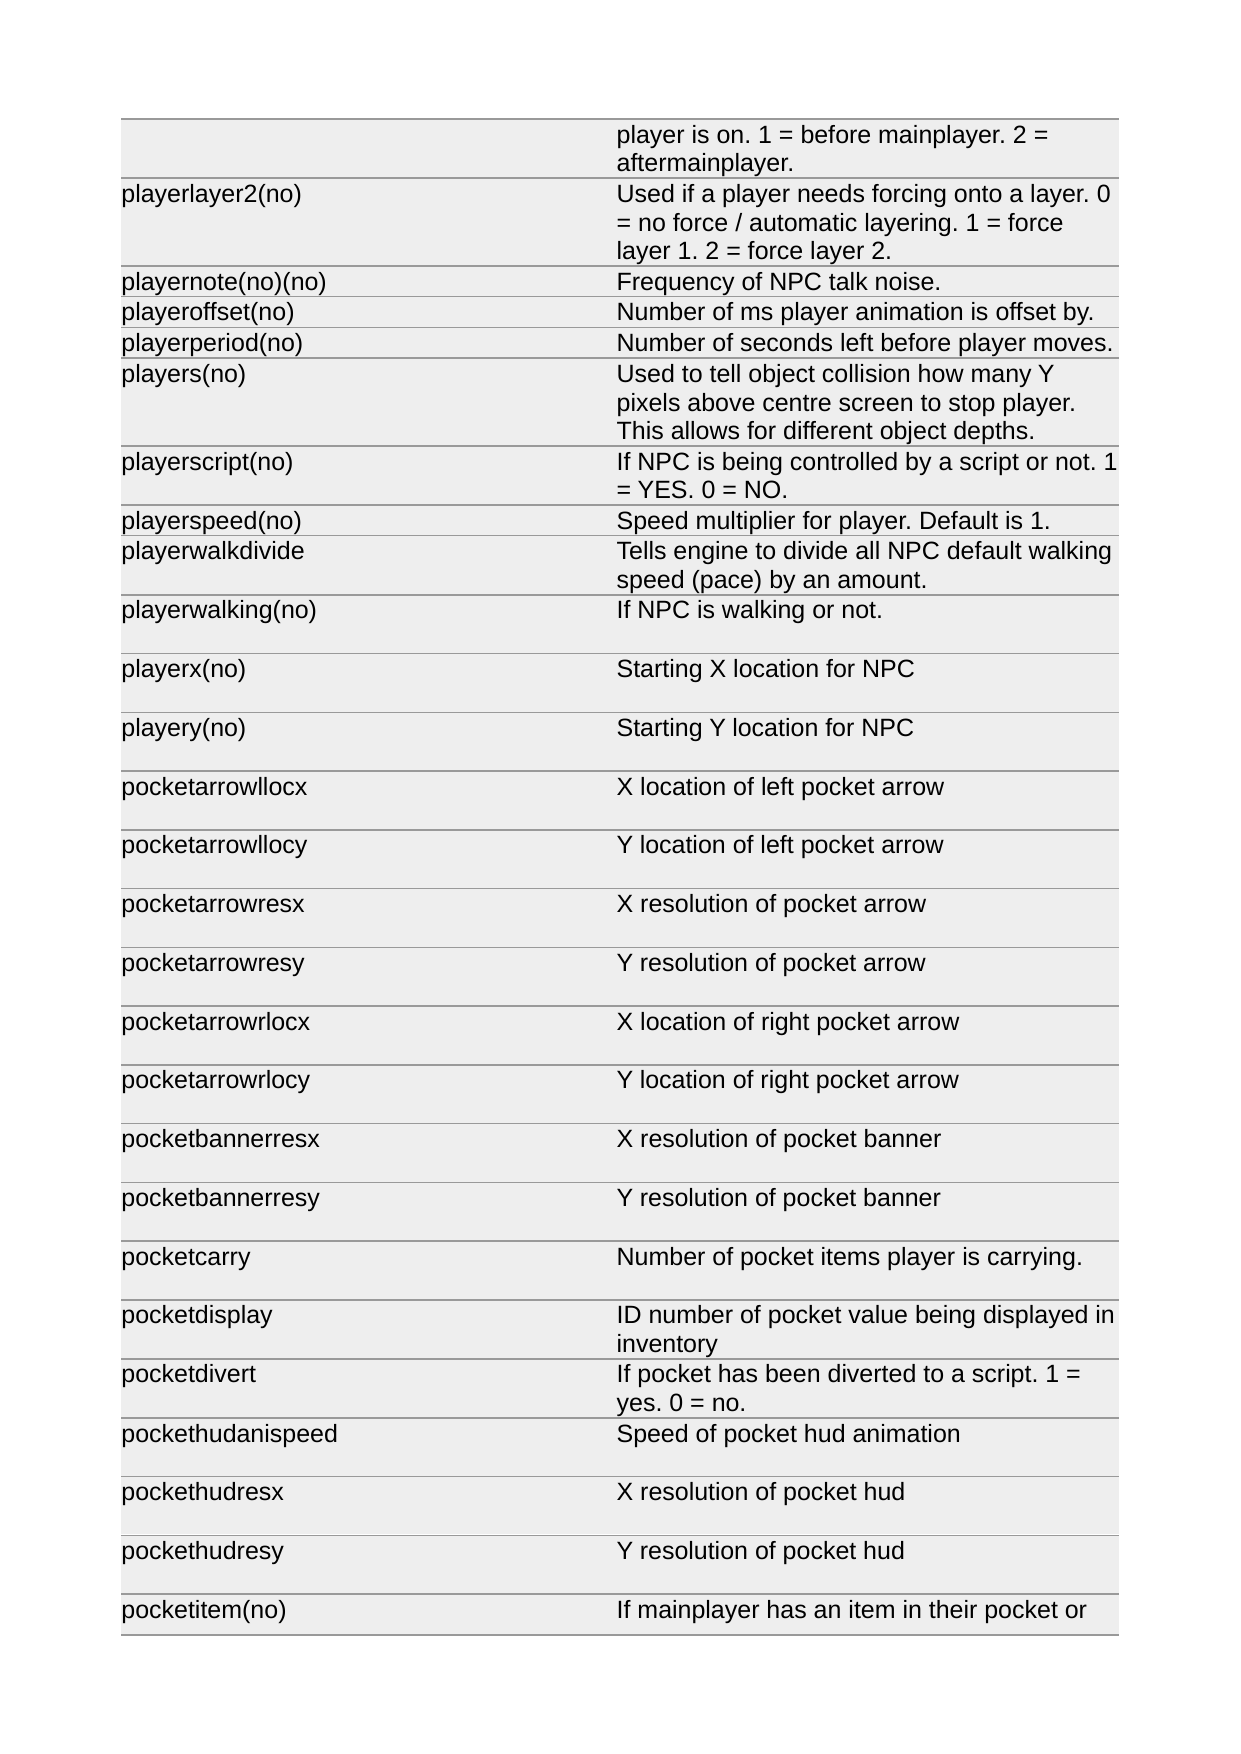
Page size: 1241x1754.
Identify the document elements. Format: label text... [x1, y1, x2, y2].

table_cell pockethudanispeed [121, 1419, 616, 1476]
table_cell player is on. 1 = before mainplayer. 2 = aftermainplayer. [616, 120, 1119, 177]
table_cell Frequency of NPC talk noise. [616, 267, 1119, 296]
table_cell If mainplayer has an item in their pocket or [616, 1595, 1119, 1634]
table_cell players(no) [121, 359, 616, 445]
table_cell pocketbannerresx [121, 1124, 616, 1181]
table_cell pocketbannerresy [121, 1183, 616, 1240]
table_cell playerspeed(no) [121, 506, 616, 535]
table_cell Used if a player needs forcing onto a layer. 0 = no force / automatic layering. 1 = force layer 1. 2 = force layer 2. [616, 179, 1119, 265]
table_cell ID number of pocket value being displayed in inventory [616, 1301, 1119, 1358]
table_cell Used to tell object collision how many Y pixels above centre screen to stop player. This allows for different object depths. [616, 359, 1119, 445]
table_cell pockethudresx [121, 1477, 616, 1534]
table_cell pocketarrowrlocy [121, 1066, 616, 1123]
table_cell pocketdivert [121, 1360, 616, 1417]
table_cell If NPC is being controlled by a script or not. 1 = YES. 0 = NO. [616, 447, 1119, 504]
table_cell Speed of pocket hud animation [616, 1419, 1119, 1476]
table_cell X resolution of pocket arrow [616, 889, 1119, 946]
table_cell Starting X location for NPC [616, 654, 1119, 711]
table_cell playernote(no)(no) [121, 267, 616, 296]
table_cell Starting Y location for NPC [616, 713, 1119, 770]
table_cell pocketarrowllocy [121, 831, 616, 888]
table_cell playerscript(no) [121, 447, 616, 504]
table_cell playerperiod(no) [121, 328, 616, 357]
table_cell playerwalkdivide [121, 536, 616, 594]
table_cell Y resolution of pocket hud [616, 1536, 1119, 1593]
table_cell playery(no) [121, 713, 616, 770]
table_cell pocketarrowresy [121, 948, 616, 1005]
table_cell X resolution of pocket hud [616, 1477, 1119, 1534]
table_cell pocketarrowllocx [121, 772, 616, 829]
table_cell playerwalking(no) [121, 596, 616, 653]
table_cell pocketdisplay [121, 1301, 616, 1358]
table_cell X location of left pocket arrow [616, 772, 1119, 829]
table_cell Y location of right pocket arrow [616, 1066, 1119, 1123]
table_cell Y resolution of pocket arrow [616, 948, 1119, 1005]
table_cell Tells engine to divide all NPC default walking speed (pace) by an amount. [616, 536, 1119, 594]
table_cell playerlayer2(no) [121, 179, 616, 265]
table_cell pocketarrowrlocx [121, 1007, 616, 1064]
table_cell Y location of left pocket arrow [616, 831, 1119, 888]
table_cell pockethudresy [121, 1536, 616, 1593]
table_cell If pocket has been diverted to a script. 1 = yes. 0 = no. [616, 1360, 1119, 1417]
table_cell playeroffset(no) [121, 297, 616, 326]
table_cell pocketcarry [121, 1242, 616, 1299]
table_cell X location of right pocket arrow [616, 1007, 1119, 1064]
table_cell Number of pocket items player is carrying. [616, 1242, 1119, 1299]
table_cell Number of ms player animation is offset by. [616, 297, 1119, 326]
table_cell pocketarrowresx [121, 889, 616, 946]
table_cell Speed multiplier for player. Default is 1. [616, 506, 1119, 535]
table_cell [121, 120, 616, 177]
table_cell playerx(no) [121, 654, 616, 711]
table_cell If NPC is walking or not. [616, 596, 1119, 653]
table_cell Number of seconds left before player moves. [616, 328, 1119, 357]
table_cell X resolution of pocket banner [616, 1124, 1119, 1181]
table_cell Y resolution of pocket banner [616, 1183, 1119, 1240]
table_cell pocketitem(no) [121, 1595, 616, 1634]
